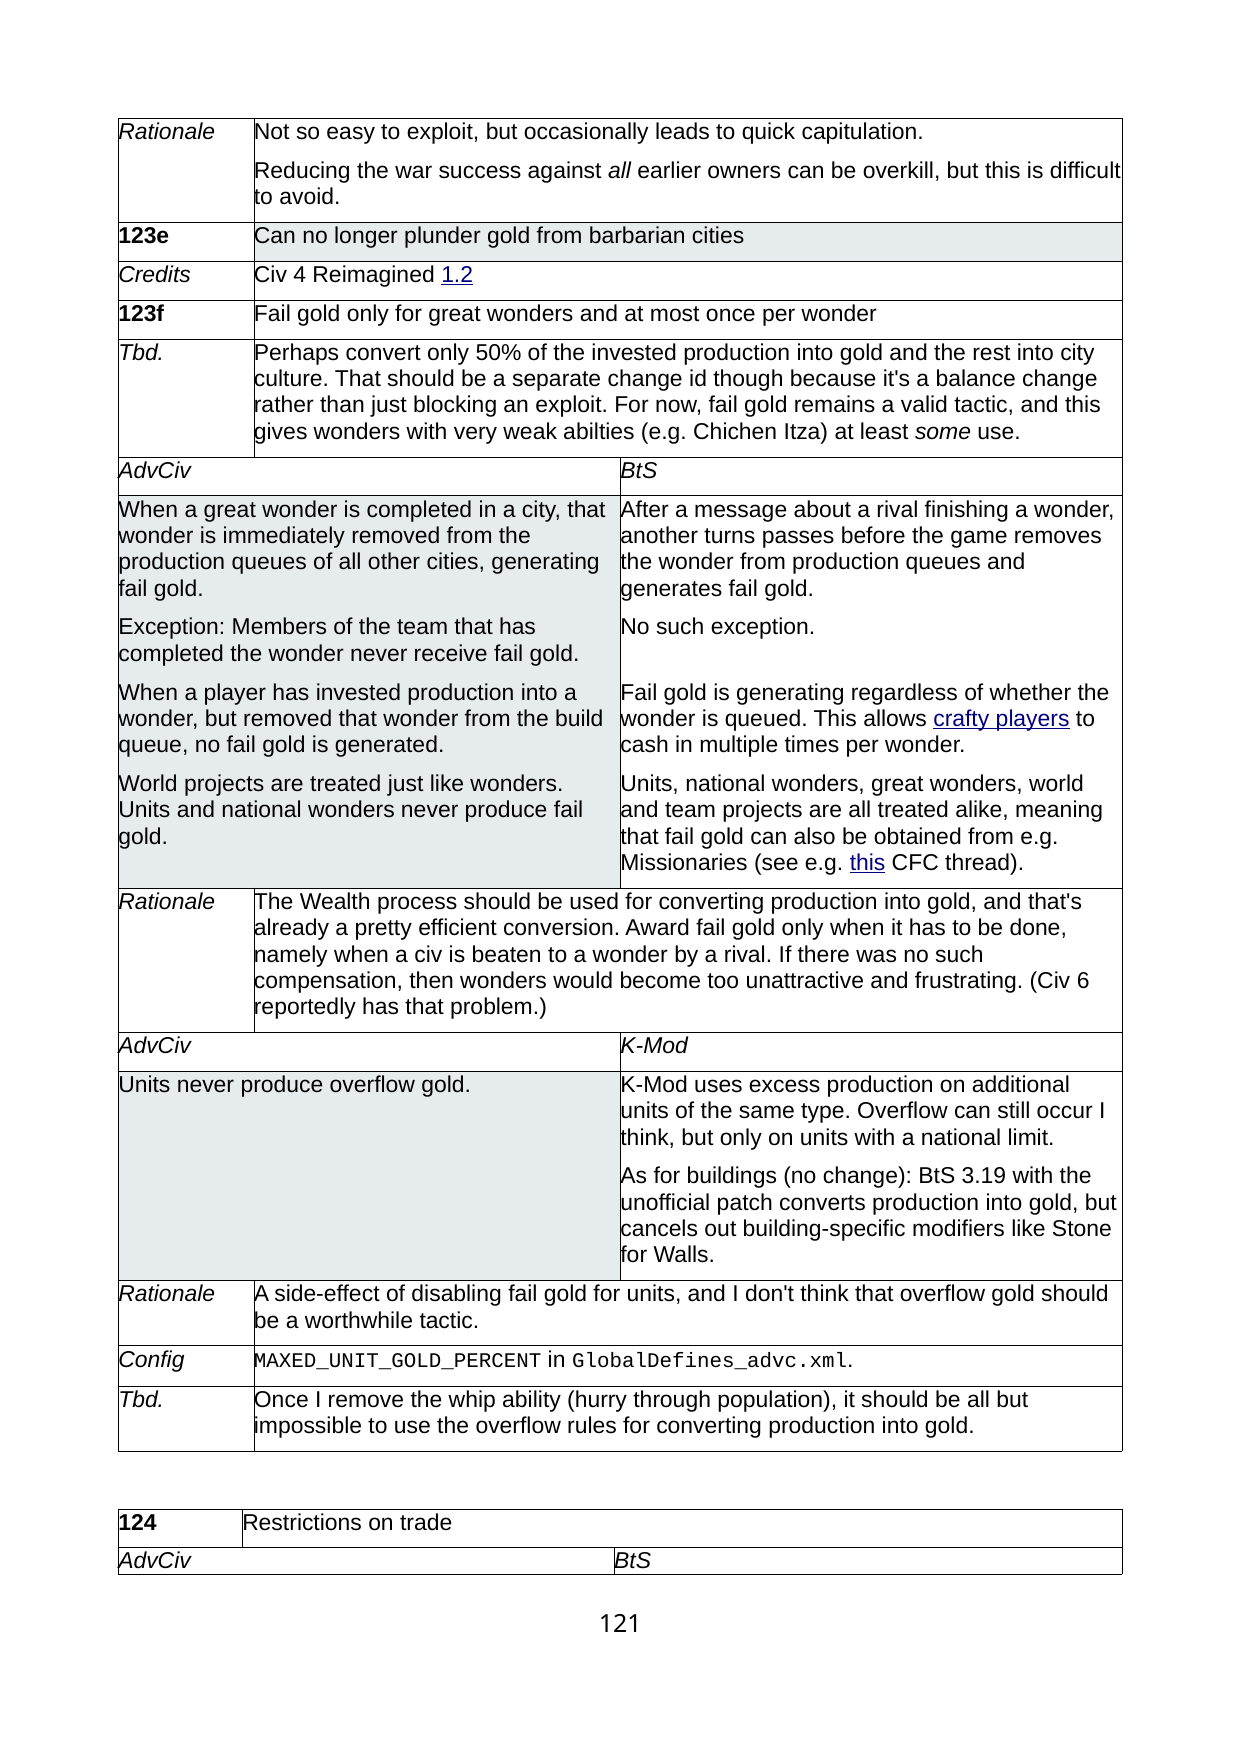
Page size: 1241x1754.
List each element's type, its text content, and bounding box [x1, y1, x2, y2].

table_cell MAXED_UNIT_GOLD_PERCENT in GlobalDefines_advc.xml. [255, 1346, 1122, 1386]
table_cell Config [119, 1346, 254, 1386]
table_cell The Wealth process should be used for converting production into gold, and that's already a pretty efficient conversion. Award fail gold only when it has to be done, namely when a civ is beaten to a wonder by a rival. If there was no such compensation, then wonders would become too unattractive and frustrating. (Civ 6 reportedly has that problem.) [255, 889, 1122, 1032]
table_cell Tbd. [119, 340, 254, 457]
table_cell 123f [119, 301, 254, 339]
table_cell Once I remove the whip ability (hurry through population), it should be all but impossible to use the overflow rules for converting production into gold. [255, 1387, 1122, 1451]
table_header 124 [119, 1510, 242, 1547]
table_cell Rationale [119, 889, 254, 1032]
table_cell When a great wonder is completed in a city, that wonder is immediately removed from the production queues of all other cities, generating fail gold. Exception: Members of the team that has completed the wonder never receive fail gold. When a player has invested production into a wonder, but removed that wonder from the build queue, no fail gold is generated. World projects are treated just like wonders. Units and national wonders never produce fail gold. [119, 496, 620, 888]
table_cell Not so easy to exploit, but occasionally leads to quick capitulation. Reducing the war success against all earlier owners can be overkill, but this is difficult to avoid. [255, 119, 1122, 222]
table_cell AdvCiv [119, 458, 620, 495]
table_cell Units never produce overflow gold. [119, 1072, 620, 1280]
table_cell Can no longer plunder gold from barbarian cities [255, 223, 1122, 261]
table_cell A side-effect of disabling fail gold for units, and I don't think that overflow gold should be a worthwhile tactic. [255, 1281, 1122, 1345]
table_cell BtS [615, 1548, 1122, 1574]
table_cell AdvCiv [119, 1033, 620, 1071]
table_cell Rationale [119, 119, 254, 222]
table_cell K-Mod [621, 1033, 1122, 1071]
table_cell Fail gold only for great wonders and at most once per wonder [255, 301, 1122, 339]
table_cell AdvCiv [119, 1548, 614, 1574]
table_cell Credits [119, 262, 254, 300]
table_header Restrictions on trade [243, 1510, 1122, 1547]
table_cell K-Mod uses excess production on additional units of the same type. Overflow can still occur I think, but only on units with a national limit. As for buildings (no change): BtS 3.19 with the unofficial patch converts production into gold, but cancels out building-specific modifiers like Stone for Walls. [621, 1072, 1122, 1280]
table_cell After a message about a rival finishing a wonder, another turns passes before the game removes the wonder from production queues and generates fail gold. No such exception. Fail gold is generating regardless of whether the wonder is queued. This allows crafty players to cash in multiple times per wonder. Units, national wonders, great wonders, world and team projects are all treated alike, meaning that fail gold can also be obtained from e.g. Missionaries (see e.g. this CFC thread). [621, 496, 1122, 888]
table_cell 123e [119, 223, 254, 261]
table_cell Rationale [119, 1281, 254, 1345]
table_cell Tbd. [119, 1387, 254, 1451]
table_cell BtS [621, 458, 1122, 495]
table_cell Perhaps convert only 50% of the invested production into gold and the rest into city culture. That should be a separate change id though because it's a balance change rather than just blocking an exploit. For now, fail gold remains a valid tactic, and this gives wonders with very weak abilties (e.g. Chichen Itza) at least some use. [255, 340, 1122, 457]
table_cell Civ 4 Reimagined 1.2 [255, 262, 1122, 300]
